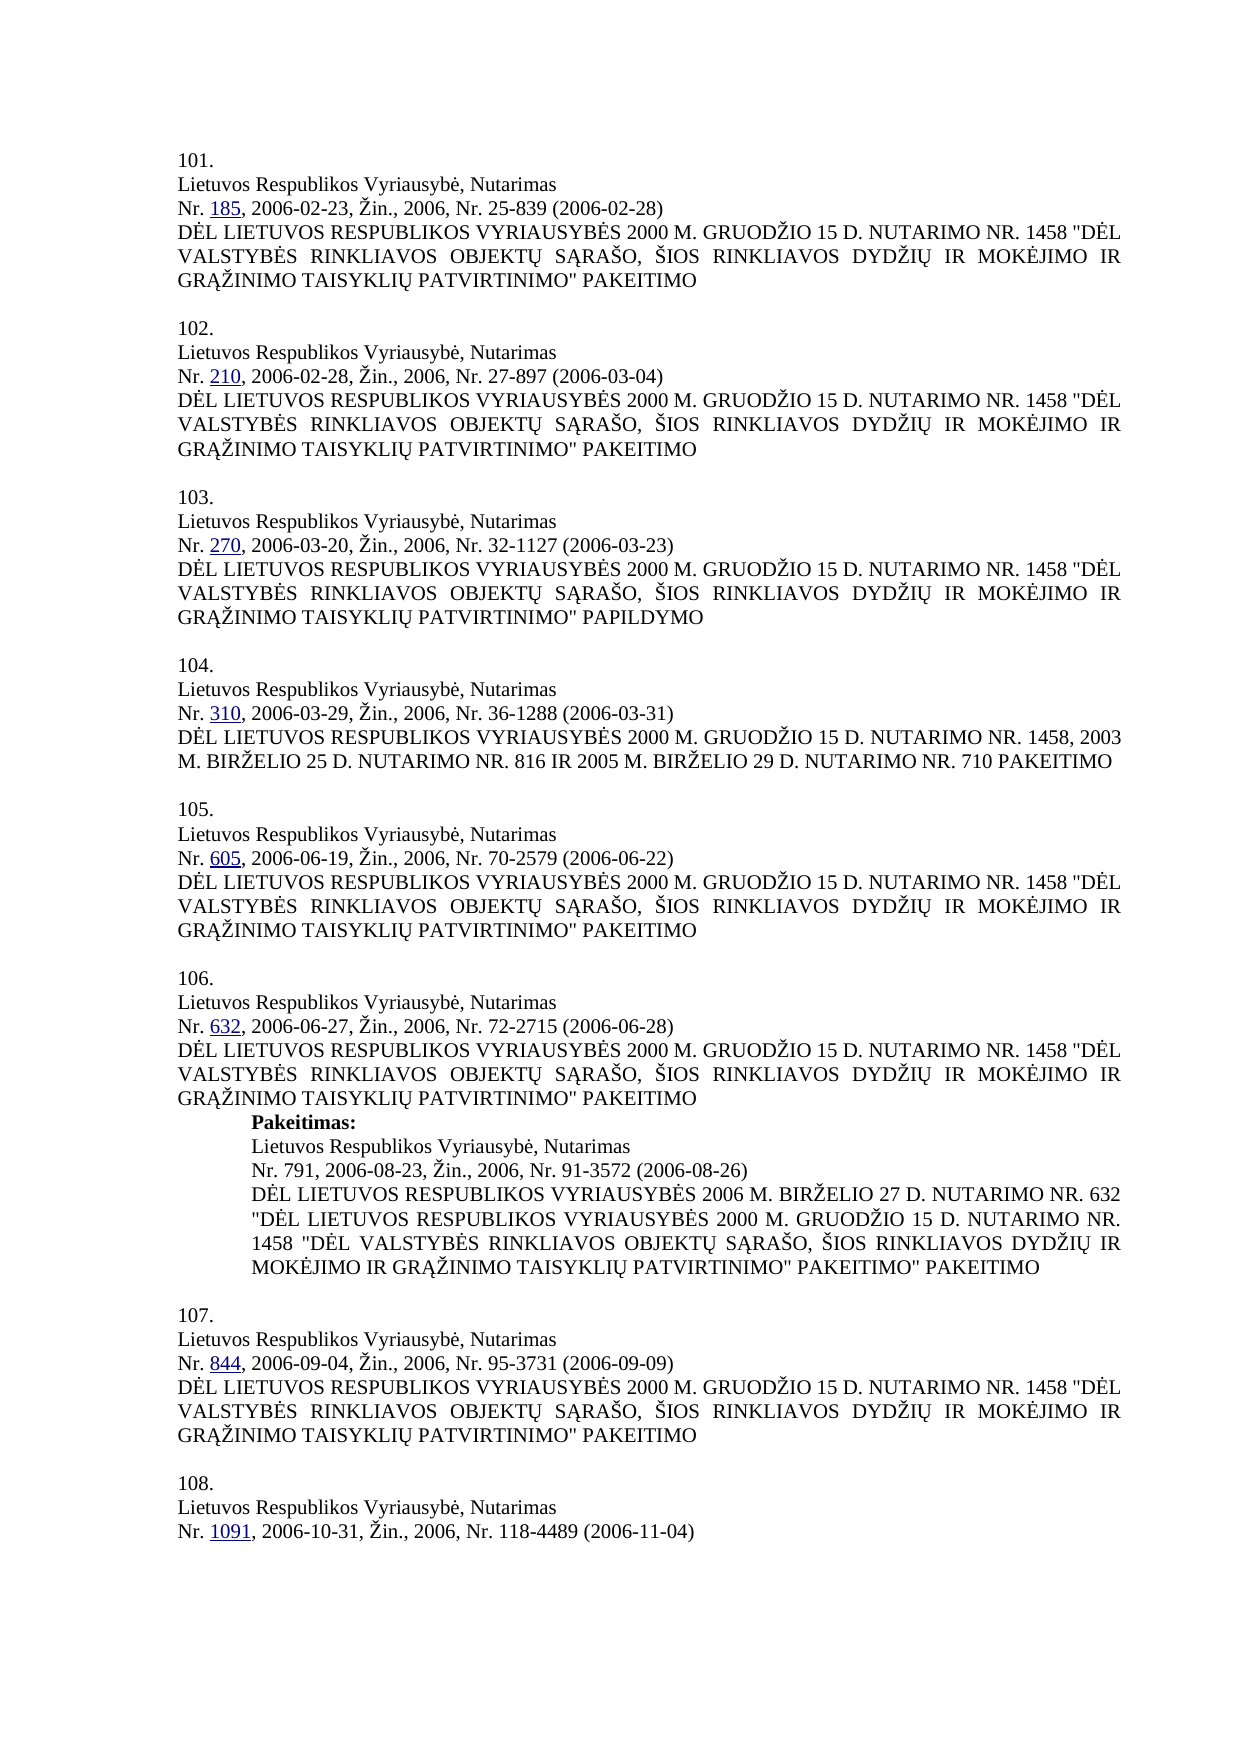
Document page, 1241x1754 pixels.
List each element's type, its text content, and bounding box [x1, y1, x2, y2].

text 106. [177, 966, 1122, 990]
text DĖL LIETUVOS RESPUBLIKOS VYRIAUSYBĖS 2000 M. GRUODŽIO 15 D. NUTARIMO NR. 1458, 2003 M. BIRŽELIO 25 D. NUTARIMO NR. 816 IR 2005 M. BIRŽELIO 29 D. NUTARIMO NR. 710 PAKEITIMO [177, 725, 1122, 773]
text Nr. 791, 2006-08-23, Žin., 2006, Nr. 91-3572 (2006-08-26) [177, 1158, 1122, 1182]
text Nr. 605, 2006-06-19, Žin., 2006, Nr. 70-2579 (2006-06-22) [177, 846, 1122, 869]
text Lietuvos Respublikos Vyriausybė, Nutarimas [177, 509, 1122, 533]
text Lietuvos Respublikos Vyriausybė, Nutarimas [177, 1134, 1122, 1158]
text 101. [177, 148, 1122, 172]
text Lietuvos Respublikos Vyriausybė, Nutarimas [177, 821, 1122, 846]
text DĖL LIETUVOS RESPUBLIKOS VYRIAUSYBĖS 2000 M. GRUODŽIO 15 D. NUTARIMO NR. 1458 "DĖL VALSTYBĖS RINKLIAVOS OBJEKTŲ SĄRAŠO, ŠIOS RINKLIAVOS DYDŽIŲ IR MOKĖJIMO IR GRĄŽINIMO TAISYKLIŲ PATVIRTINIMO" PAPILDYMO [177, 557, 1122, 629]
text DĖL LIETUVOS RESPUBLIKOS VYRIAUSYBĖS 2000 M. GRUODŽIO 15 D. NUTARIMO NR. 1458 "DĖL VALSTYBĖS RINKLIAVOS OBJEKTŲ SĄRAŠO, ŠIOS RINKLIAVOS DYDŽIŲ IR MOKĖJIMO IR GRĄŽINIMO TAISYKLIŲ PATVIRTINIMO" PAKEITIMO [177, 220, 1122, 292]
text Nr. 185, 2006-02-23, Žin., 2006, Nr. 25-839 (2006-02-28) [177, 196, 1122, 220]
text DĖL LIETUVOS RESPUBLIKOS VYRIAUSYBĖS 2000 M. GRUODŽIO 15 D. NUTARIMO NR. 1458 "DĖL VALSTYBĖS RINKLIAVOS OBJEKTŲ SĄRAŠO, ŠIOS RINKLIAVOS DYDŽIŲ IR MOKĖJIMO IR GRĄŽINIMO TAISYKLIŲ PATVIRTINIMO" PAKEITIMO [177, 1038, 1122, 1110]
text Lietuvos Respublikos Vyriausybė, Nutarimas [177, 1327, 1122, 1351]
text DĖL LIETUVOS RESPUBLIKOS VYRIAUSYBĖS 2000 M. GRUODŽIO 15 D. NUTARIMO NR. 1458 "DĖL VALSTYBĖS RINKLIAVOS OBJEKTŲ SĄRAŠO, ŠIOS RINKLIAVOS DYDŽIŲ IR MOKĖJIMO IR GRĄŽINIMO TAISYKLIŲ PATVIRTINIMO" PAKEITIMO [177, 869, 1122, 942]
text Lietuvos Respublikos Vyriausybė, Nutarimas [177, 340, 1122, 364]
text Nr. 632, 2006-06-27, Žin., 2006, Nr. 72-2715 (2006-06-28) [177, 1014, 1122, 1038]
text 102. [177, 316, 1122, 340]
text DĖL LIETUVOS RESPUBLIKOS VYRIAUSYBĖS 2000 M. GRUODŽIO 15 D. NUTARIMO NR. 1458 "DĖL VALSTYBĖS RINKLIAVOS OBJEKTŲ SĄRAŠO, ŠIOS RINKLIAVOS DYDŽIŲ IR MOKĖJIMO IR GRĄŽINIMO TAISYKLIŲ PATVIRTINIMO" PAKEITIMO [177, 1375, 1122, 1447]
text Nr. 210, 2006-02-28, Žin., 2006, Nr. 27-897 (2006-03-04) [177, 364, 1122, 388]
text DĖL LIETUVOS RESPUBLIKOS VYRIAUSYBĖS 2000 M. GRUODŽIO 15 D. NUTARIMO NR. 1458 "DĖL VALSTYBĖS RINKLIAVOS OBJEKTŲ SĄRAŠO, ŠIOS RINKLIAVOS DYDŽIŲ IR MOKĖJIMO IR GRĄŽINIMO TAISYKLIŲ PATVIRTINIMO" PAKEITIMO [177, 388, 1122, 461]
text 107. [177, 1303, 1122, 1327]
text 105. [177, 797, 1122, 821]
text 103. [177, 484, 1122, 509]
text Lietuvos Respublikos Vyriausybė, Nutarimas [177, 677, 1122, 701]
text Nr. 270, 2006-03-20, Žin., 2006, Nr. 32-1127 (2006-03-23) [177, 533, 1122, 557]
text Nr. 310, 2006-03-29, Žin., 2006, Nr. 36-1288 (2006-03-31) [177, 701, 1122, 725]
text DĖL LIETUVOS RESPUBLIKOS VYRIAUSYBĖS 2006 M. BIRŽELIO 27 D. NUTARIMO NR. 632 "DĖL LIETUVOS RESPUBLIKOS VYRIAUSYBĖS 2000 M. GRUODŽIO 15 D. NUTARIMO NR. 1458 "DĖL VALSTYBĖS RINKLIAVOS OBJEKTŲ SĄRAŠO, ŠIOS RINKLIAVOS DYDŽIŲ IR MOKĖJIMO IR GRĄŽINIMO TAISYKLIŲ PATVIRTINIMO" PAKEITIMO" PAKEITIMO [251, 1182, 1122, 1279]
text Nr. 1091, 2006-10-31, Žin., 2006, Nr. 118-4489 (2006-11-04) [177, 1519, 1122, 1543]
text 104. [177, 653, 1122, 677]
text Nr. 844, 2006-09-04, Žin., 2006, Nr. 95-3731 (2006-09-09) [177, 1351, 1122, 1375]
text Lietuvos Respublikos Vyriausybė, Nutarimas [177, 990, 1122, 1014]
text Pakeitimas: [177, 1110, 1122, 1134]
text Lietuvos Respublikos Vyriausybė, Nutarimas [177, 172, 1122, 196]
text Lietuvos Respublikos Vyriausybė, Nutarimas [177, 1495, 1122, 1519]
text 108. [177, 1471, 1122, 1495]
